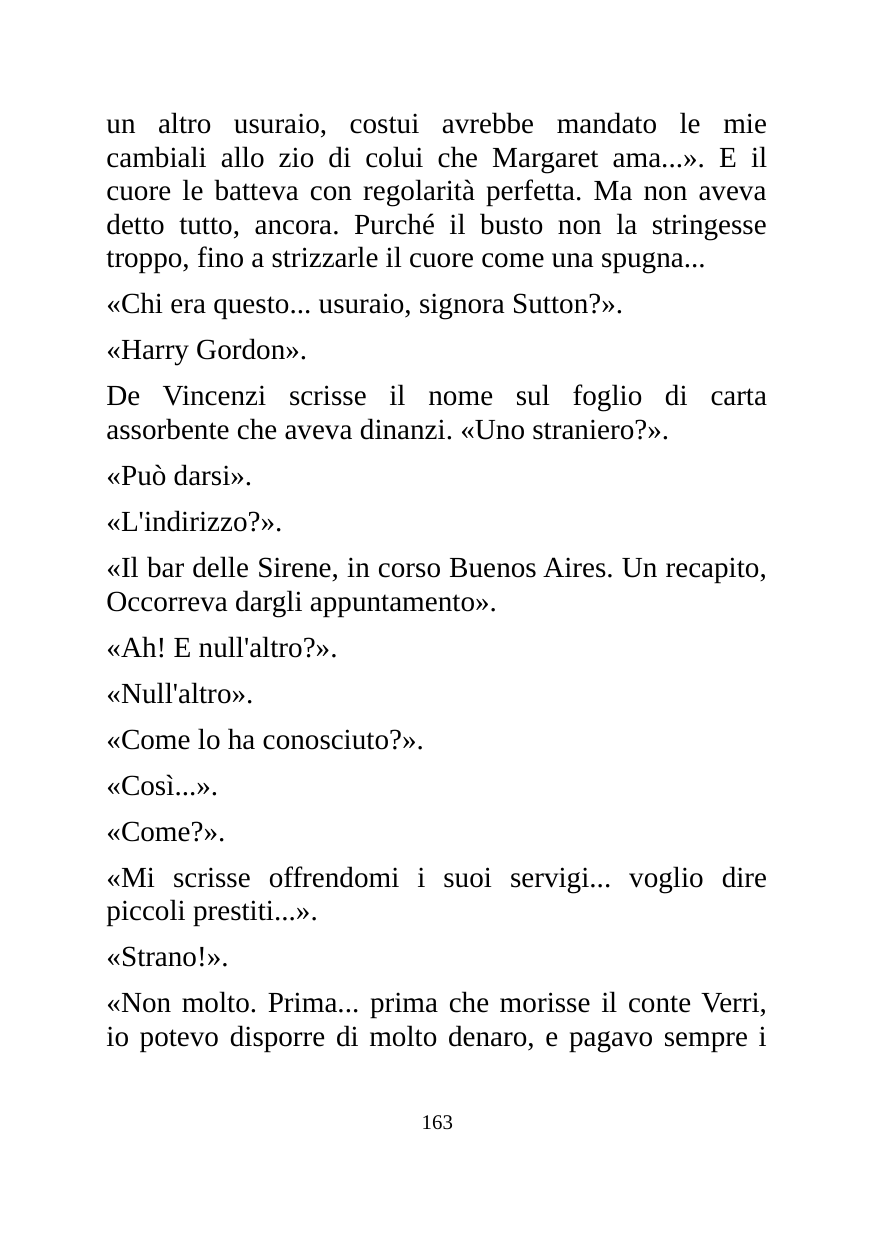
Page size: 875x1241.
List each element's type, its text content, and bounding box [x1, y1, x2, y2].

text «Il bar delle Sirene, in corso Buenos Aires. Un recapito, Occorreva dargli appuntamento». [106, 550, 768, 617]
text «L'indirizzo?». [106, 504, 768, 538]
text «Ah! E null'altro?». [106, 630, 768, 663]
text «Come?». [106, 814, 768, 847]
text «Può darsi». [106, 458, 768, 492]
text «Null'altro». [106, 676, 768, 709]
text De Vincenzi scrisse il nome sul foglio di carta assorbente che aveva dinanzi. «Uno straniero?». [106, 378, 768, 446]
text «Strano!». [106, 939, 768, 973]
text «Chi era questo... usuraio, signora Sutton?». [106, 286, 768, 320]
text «Non molto. Prima... prima che morisse il conte Verri, io potevo disporre di molto denaro, e pagavo sempre i [106, 986, 768, 1053]
text «Così...». [106, 768, 768, 801]
text «Mi scrisse offrendomi i suoi servigi... voglio dire piccoli prestiti...». [106, 860, 768, 927]
text «Harry Gordon». [106, 332, 768, 366]
text «Come lo ha conosciuto?». [106, 722, 768, 755]
text un altro usuraio, costui avrebbe mandato le mie cambiali allo zio di colui che Margaret ama...». E il cuore le batteva con regolarità perfetta. Ma non aveva detto tutto, ancora. Purché il busto non la stringesse troppo, fino a strizzarle il cuore come una spugna... [106, 106, 768, 274]
